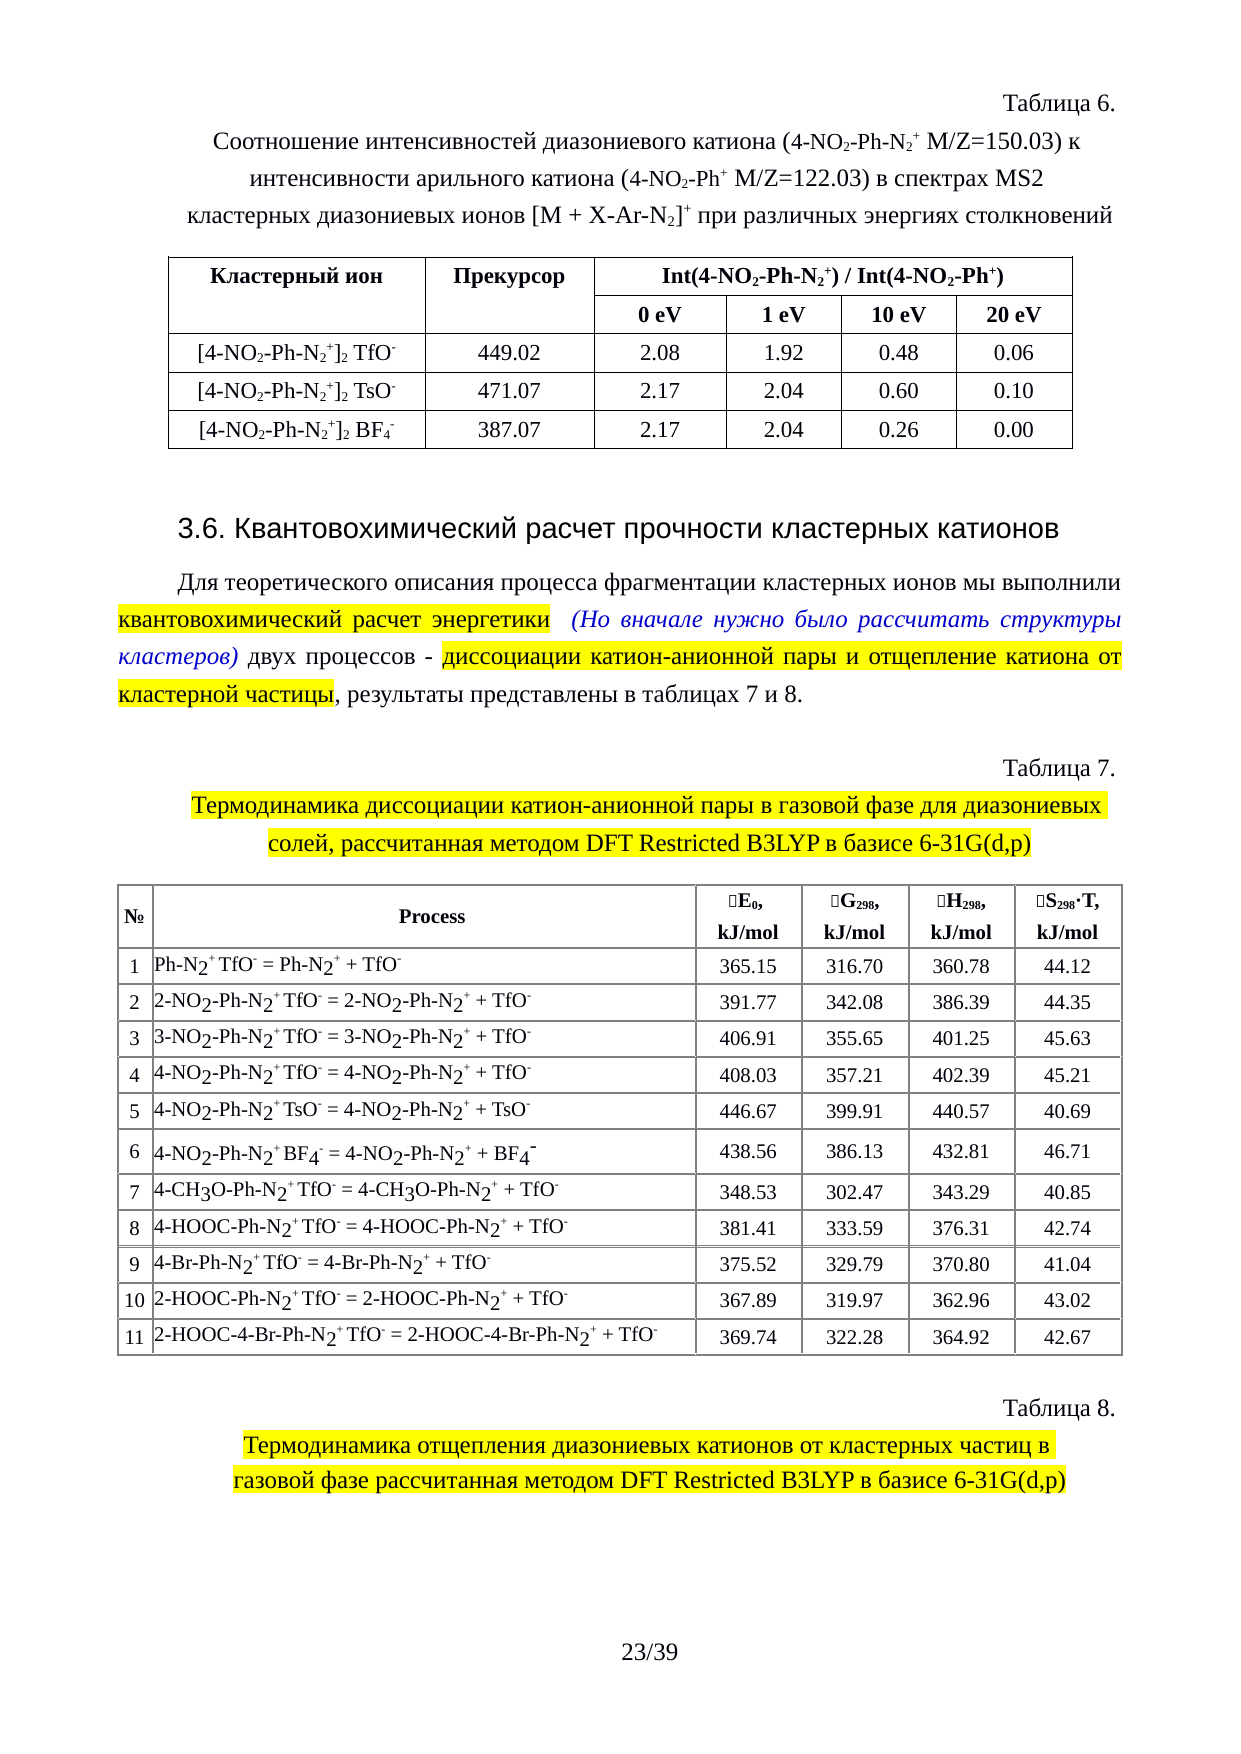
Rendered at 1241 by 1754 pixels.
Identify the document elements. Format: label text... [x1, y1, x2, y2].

table_cell 2-HOOC-Ph-N2+ TfO- = 2-HOOC-Ph-N2+ + TfO- [154, 1284, 695, 1318]
table_cell 355.65 [803, 1022, 908, 1056]
table_cell 2.17 [595, 411, 726, 448]
table_cell 2.04 [727, 373, 841, 410]
table_cell 10 eV [842, 296, 956, 333]
table_cell 375.52 [697, 1248, 801, 1282]
table_cell 43.02 [1016, 1282, 1121, 1318]
table_cell 4 [119, 1058, 152, 1092]
table_header № [119, 886, 152, 947]
table_header G298, kJ/mol [803, 886, 908, 947]
table_cell 408.03 [697, 1058, 801, 1092]
table_header Прекурсор [426, 258, 594, 333]
table_cell 376.31 [910, 1211, 1014, 1245]
table_cell 369.74 [696, 1320, 802, 1354]
table_cell 40.69 [1016, 1092, 1121, 1128]
table_cell 364.92 [909, 1320, 1015, 1354]
table_cell 0.48 [842, 334, 956, 371]
table_cell 357.21 [803, 1058, 908, 1092]
table_cell 449.02 [426, 334, 594, 371]
table_cell 42.74 [1016, 1209, 1121, 1245]
table_cell 0.26 [842, 411, 956, 448]
table_cell 0.10 [957, 373, 1072, 410]
list 3.6. Квантовохимический расчет прочности кластерных катионов [177, 511, 1122, 544]
table_cell 370.80 [910, 1248, 1014, 1282]
table_cell 342.08 [803, 985, 908, 1019]
table_header Кластерный ион [169, 258, 425, 333]
table_cell 402.39 [910, 1058, 1014, 1092]
table_cell 386.39 [910, 985, 1014, 1019]
table_cell 440.57 [910, 1094, 1014, 1128]
table_cell 9 [119, 1248, 152, 1282]
table_header E0, kJ/mol [697, 886, 801, 947]
text Таблица 6. [118, 88, 1122, 117]
table_cell 0.06 [957, 334, 1072, 371]
table_cell [4-NO2-Ph-N2+]2 BF4- [169, 411, 425, 448]
table_cell 362.96 [910, 1284, 1014, 1318]
table_cell 343.29 [910, 1175, 1014, 1209]
table_cell 2.17 [595, 373, 726, 410]
table_cell 348.53 [697, 1175, 801, 1209]
table_cell 381.41 [697, 1211, 801, 1245]
table_cell Ph-N2+ TfO- = Ph-N2+ + TfO- [154, 949, 695, 983]
table_cell 5 [119, 1094, 152, 1128]
table_cell 446.67 [697, 1094, 801, 1128]
table_cell 391.77 [697, 985, 801, 1019]
table_cell 319.97 [803, 1284, 908, 1318]
text Термодинамика отщепления диазониевых катионов от кластерных частиц в [118, 1430, 1122, 1459]
text Таблица 7. [118, 753, 1122, 782]
table_cell 4-NO2-Ph-N2+ BF4- = 4-NO2-Ph-N2+ + BF4- [154, 1130, 695, 1173]
table_cell 387.07 [426, 411, 594, 448]
table_cell 386.13 [803, 1130, 908, 1173]
table_cell 4-NO2-Ph-N2+ TfO- = 4-NO2-Ph-N2+ + TfO- [154, 1058, 695, 1092]
table_cell 4-NO2-Ph-N2+ TsO- = 4-NO2-Ph-N2+ + TsO- [154, 1094, 695, 1128]
table_cell 46.71 [1016, 1128, 1121, 1173]
table_cell 360.78 [910, 949, 1014, 983]
table_cell 10 [119, 1284, 152, 1318]
table_header S298·T, kJ/mol [1016, 886, 1121, 947]
text Термодинамика диссоциации катион-анионной пары в газовой фазе для диазониевых [118, 791, 1122, 819]
table_cell 0 eV [595, 296, 726, 333]
table_cell 1 eV [727, 296, 841, 333]
text Таблица 8. [118, 1393, 1122, 1422]
table_cell 2.04 [727, 411, 841, 448]
table_cell 45.21 [1016, 1056, 1121, 1092]
table_cell 45.63 [1016, 1020, 1121, 1056]
table_cell 6 [119, 1130, 152, 1173]
table_cell 2-HOOC-4-Br-Ph-N2+ TfO- = 2-HOOC-4-Br-Ph-N2+ + TfO- [153, 1320, 696, 1354]
table_cell 44.35 [1016, 983, 1121, 1019]
table_cell 2.08 [595, 334, 726, 371]
table_cell 302.47 [803, 1175, 908, 1209]
table_cell 329.79 [803, 1248, 908, 1282]
table_cell 406.91 [697, 1022, 801, 1056]
table_cell 2-NO2-Ph-N2+ TfO- = 2-NO2-Ph-N2+ + TfO- [154, 985, 695, 1019]
table_header H298, kJ/mol [910, 886, 1014, 947]
table_cell 40.85 [1016, 1173, 1121, 1209]
table_cell 0.00 [957, 411, 1072, 448]
table_cell 11 [119, 1320, 153, 1354]
text солей, рассчитанная методом DFT Restricted B3LYP в базисе 6-31G(d,p) [118, 828, 1122, 857]
table_cell 367.89 [697, 1284, 801, 1318]
table_cell 3 [119, 1022, 152, 1056]
table_cell 4-HOOC-Ph-N2+ TfO- = 4-HOOC-Ph-N2+ + TfO- [154, 1211, 695, 1245]
table_cell [4-NO2-Ph-N2+]2 TsO- [169, 373, 425, 410]
table_cell 1.92 [727, 334, 841, 371]
table_cell 1 [119, 949, 152, 983]
table_cell 41.04 [1016, 1245, 1121, 1282]
table_cell 438.56 [697, 1130, 801, 1173]
table_cell 0.60 [842, 373, 956, 410]
table_cell 42.67 [1015, 1318, 1121, 1354]
table_cell 8 [119, 1211, 152, 1245]
text Для теоретического описания процесса фрагментации кластерных ионов мы выполнили квантовохимический расчет энергетики (Но вначале нужно было рассчитать структуры кластеров) двух процессов - диссоциации катион-анионной пары и отщепление катиона от кластерной частицы, результаты представлены в таблицах 7 и 8. [118, 567, 1122, 707]
table_cell 3-NO2-Ph-N2+ TfO- = 3-NO2-Ph-N2+ + TfO- [154, 1022, 695, 1056]
table_cell 4-CH3O-Ph-N2+ TfO- = 4-CH3O-Ph-N2+ + TfO- [154, 1175, 695, 1209]
table_header Int(4-NO2-Ph-N2+) / Int(4-NO2-Ph+) [595, 258, 1072, 295]
text газовой фазе рассчитанная методом DFT Restricted B3LYP в базисе 6-31G(d,p) [118, 1465, 1122, 1493]
table_cell 2 [119, 985, 152, 1019]
table_cell 316.70 [803, 949, 908, 983]
table_cell 333.59 [803, 1211, 908, 1245]
table_cell [4-NO2-Ph-N2+]2 TfO- [169, 334, 425, 371]
text интенсивности арильного катиона (4-NO2-Ph+ M/Z=122.03) в спектрах MS2 [118, 163, 1122, 192]
table_cell 399.91 [803, 1094, 908, 1128]
table_cell 471.07 [426, 373, 594, 410]
table_cell 20 eV [957, 296, 1072, 333]
table_cell 7 [119, 1175, 152, 1209]
table_cell 4-Br-Ph-N2+ TfO- = 4-Br-Ph-N2+ + TfO- [154, 1248, 695, 1282]
table_cell 401.25 [910, 1022, 1014, 1056]
table_cell 44.12 [1016, 947, 1121, 983]
table_cell 365.15 [697, 949, 801, 983]
table_cell 322.28 [802, 1320, 909, 1354]
table_header Process [154, 886, 695, 947]
text Соотношение интенсивностей диазониевого катиона (4-NO2-Ph-N2+ M/Z=150.03) к [118, 126, 1122, 154]
text кластерных диазониевых ионов [M + X-Ar-N2]+ при различных энергиях столкновений [118, 200, 1122, 229]
table_cell 432.81 [910, 1130, 1014, 1173]
